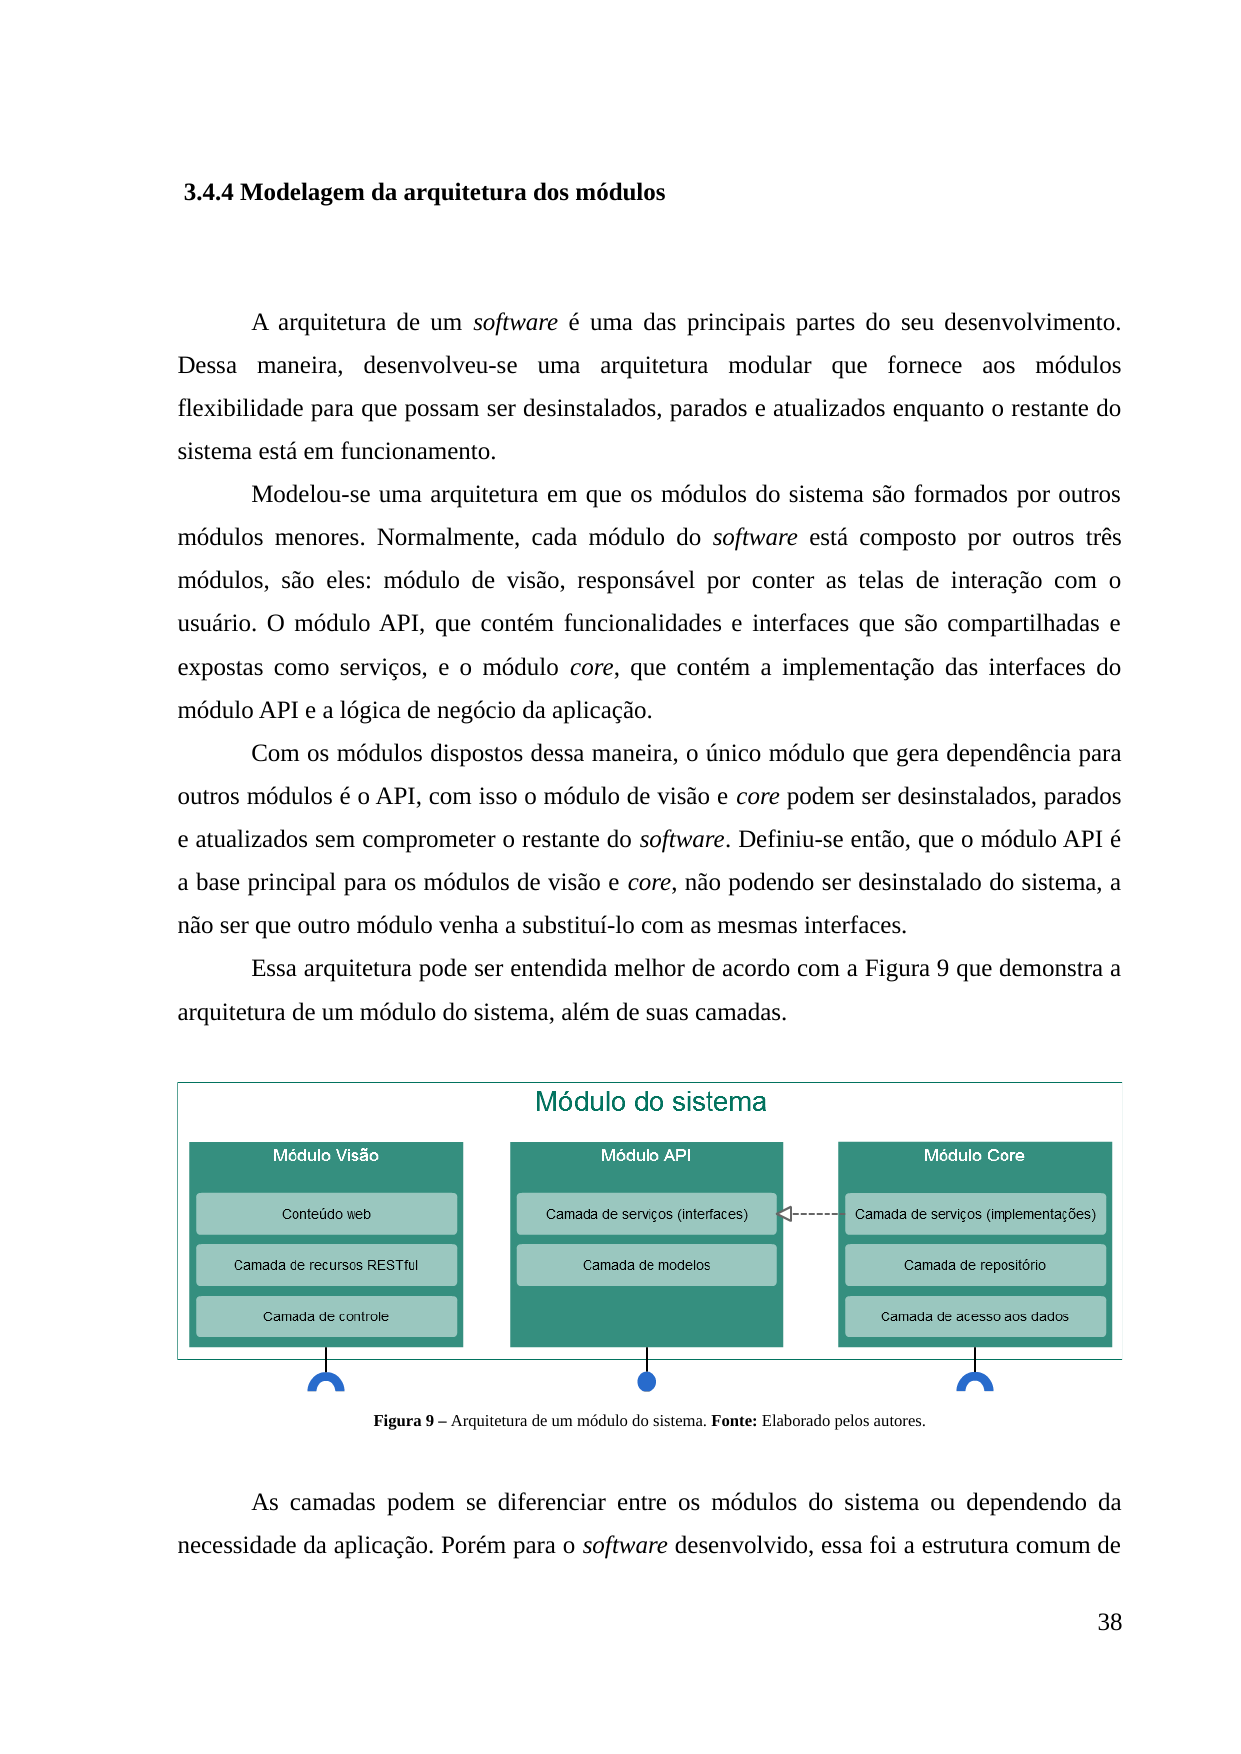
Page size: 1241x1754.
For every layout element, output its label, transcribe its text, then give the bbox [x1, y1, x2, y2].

subtitle Modelagem da arquitetura dos módulos [177, 177, 1122, 206]
text Essa arquitetura pode ser entendida melhor de acordo com a Figura 9 que demonstra a arquitetura de um módulo do sistema, além de suas camadas. [177, 953, 1122, 1025]
text As camadas podem se diferenciar entre os módulos do sistema ou dependendo da necessidade da aplicação. Porém para o software desenvolvido, essa foi a estrutura comum de [177, 1487, 1122, 1559]
text Figura 9 – Arquitetura de um módulo do sistema. Fonte: Elaborado pelos autores. [177, 1410, 1122, 1429]
text Com os módulos dispostos dessa maneira, o único módulo que gera dependência para outros módulos é o API, com isso o módulo de visão e core podem ser desinstalados, parados e atualizados sem comprometer o restante do software. Definiu-se então, que o módulo API é a base principal para os módulos de visão e core, não podendo ser desinstalado do sistema, a não ser que outro módulo venha a substituí-lo com as mesmas interfaces. [177, 738, 1122, 939]
text Modelou-se uma arquitetura em que os módulos do sistema são formados por outros módulos menores. Normalmente, cada módulo do software está composto por outros três módulos, são eles: módulo de visão, responsável por conter as telas de interação com o usuário. O módulo API, que contém funcionalidades e interfaces que são compartilhadas e expostas como serviços, e o módulo core, que contém a implementação das interfaces do módulo API e a lógica de negócio da aplicação. [177, 479, 1122, 723]
text A arquitetura de um software é uma das principais partes do seu desenvolvimento. Dessa maneira, desenvolveu-se uma arquitetura modular que fornece aos módulos flexibilidade para que possam ser desinstalados, parados e atualizados enquanto o restante do sistema está em funcionamento. [177, 307, 1122, 465]
picture [177, 1082, 1123, 1392]
